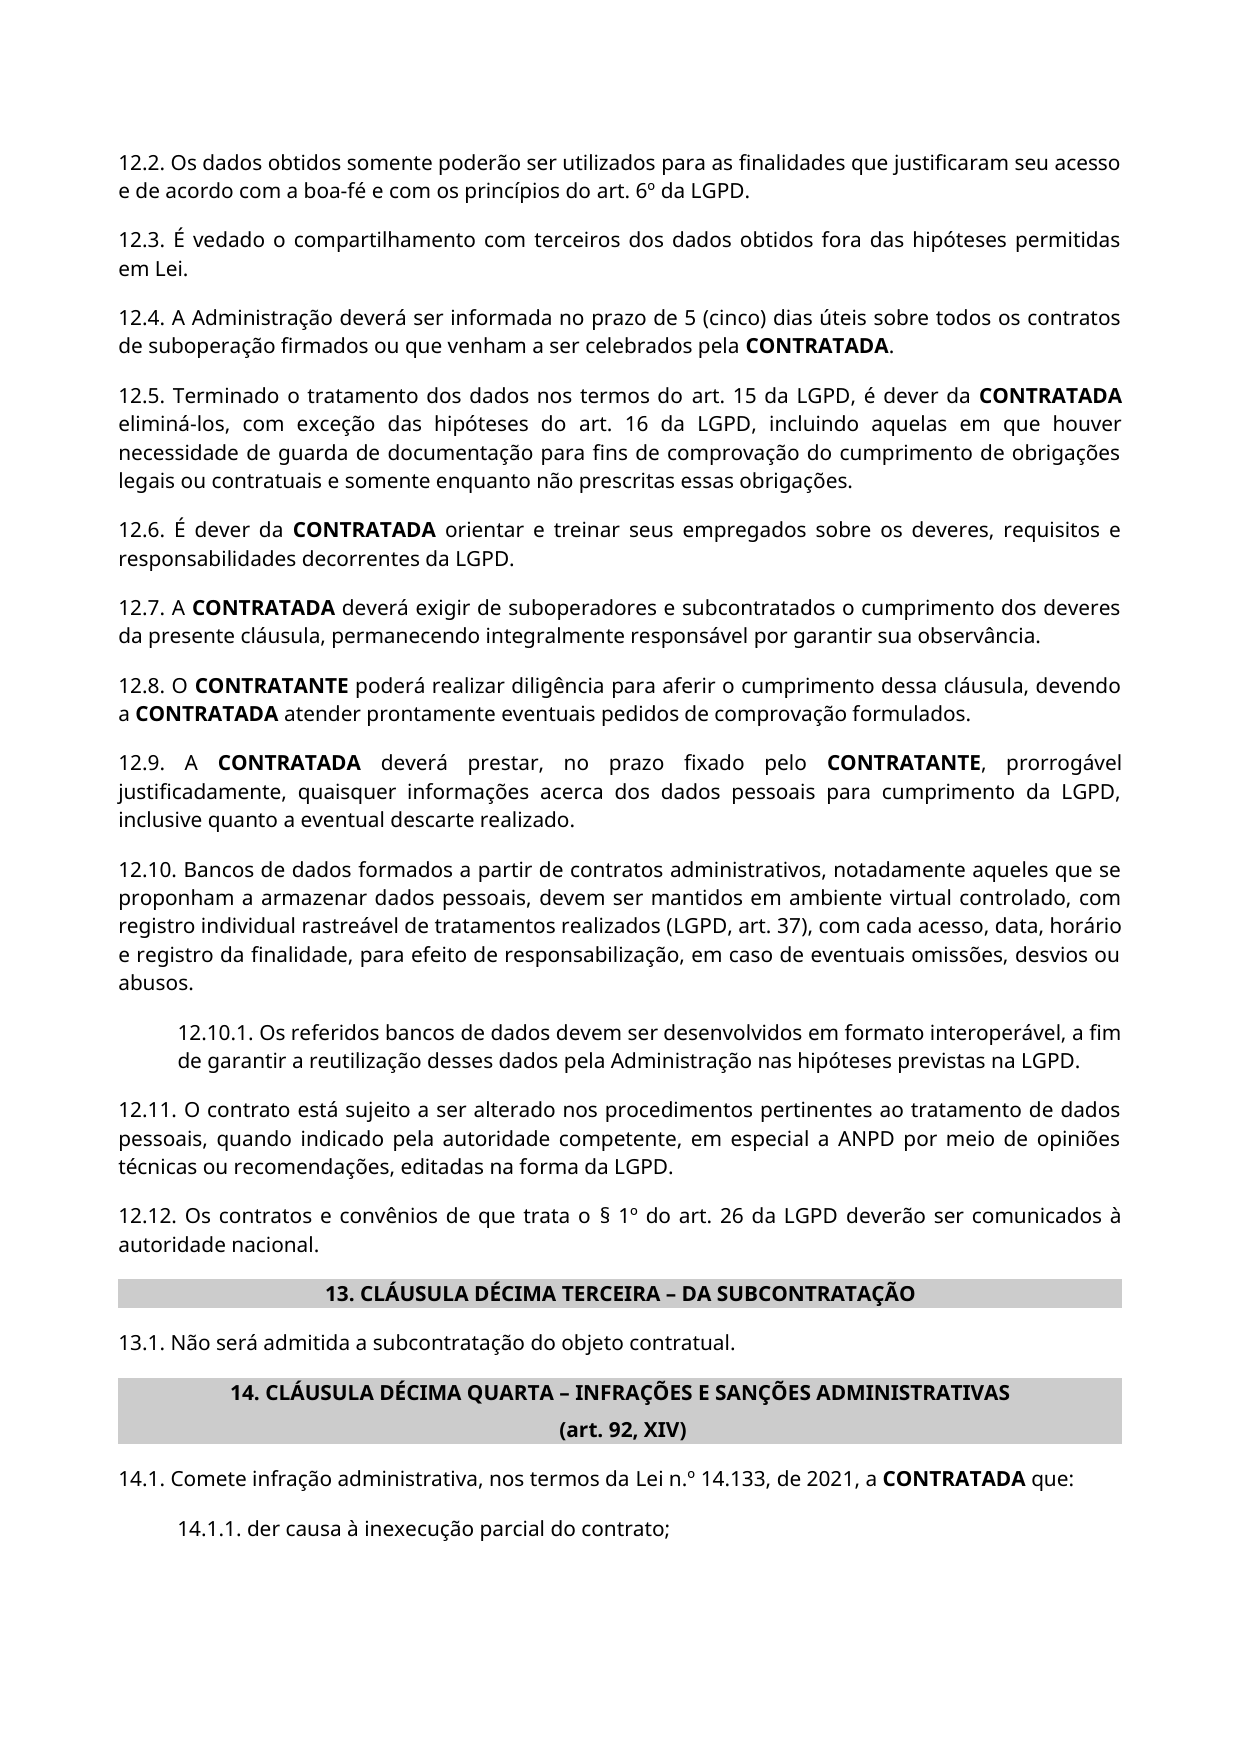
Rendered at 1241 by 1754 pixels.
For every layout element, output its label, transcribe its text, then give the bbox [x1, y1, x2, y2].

text 14.1.1. der causa à inexecução parcial do contrato; [177, 1514, 1122, 1542]
text 12.11. O contrato está sujeito a ser alterado nos procedimentos pertinentes ao tratamento de dados pessoais, quando indicado pela autoridade competente, em especial a ANPD por meio de opiniões técnicas ou recomendações, editadas na forma da LGPD. [118, 1095, 1122, 1181]
text 12.8. O CONTRATANTE poderá realizar diligência para aferir o cumprimento dessa cláusula, devendo a CONTRATADA atender prontamente eventuais pedidos de comprovação formulados. [118, 671, 1122, 728]
text 12.4. A Administração deverá ser informada no prazo de 5 (cinco) dias úteis sobre todos os contratos de suboperação firmados ou que venham a ser celebrados pela CONTRATADA. [118, 303, 1122, 360]
text 12.6. É dever da CONTRATADA orientar e treinar seus empregados sobre os deveres, requisitos e responsabilidades decorrentes da LGPD. [118, 515, 1122, 572]
text 12.9. A CONTRATADA deverá prestar, no prazo fixado pelo CONTRATANTE, prorrogável justificadamente, quaisquer informações acerca dos dados pessoais para cumprimento da LGPD, inclusive quanto a eventual descarte realizado. [118, 748, 1122, 834]
text 14.1. Comete infração administrativa, nos termos da Lei n.º 14.133, de 2021, a CONTRATADA que: [118, 1464, 1122, 1493]
text 12.7. A CONTRATADA deverá exigir de suboperadores e subcontratados o cumprimento dos deveres da presente cláusula, permanecendo integralmente responsável por garantir sua observância. [118, 593, 1122, 650]
text 12.2. Os dados obtidos somente poderão ser utilizados para as finalidades que justificaram seu acesso e de acordo com a boa-fé e com os princípios do art. 6º da LGPD. [118, 148, 1122, 204]
text 12.12. Os contratos e convênios de que trata o § 1º do art. 26 da LGPD deverão ser comunicados à autoridade nacional. [118, 1202, 1122, 1258]
text (art. 92, XIV) [118, 1415, 1122, 1444]
text 12.10. Bancos de dados formados a partir de contratos administrativos, notadamente aqueles que se proponham a armazenar dados pessoais, devem ser mantidos em ambiente virtual controlado, com registro individual rastreável de tratamentos realizados (LGPD, art. 37), com cada acesso, data, horário e registro da finalidade, para efeito de responsabilização, em caso de eventuais omissões, desvios ou abusos. [118, 855, 1122, 997]
text 12.10.1. Os referidos bancos de dados devem ser desenvolvidos em formato interoperável, a fim de garantir a reutilização desses dados pela Administração nas hipóteses previstas na LGPD. [177, 1018, 1122, 1074]
text 12.3. É vedado o compartilhamento com terceiros dos dados obtidos fora das hipóteses permitidas em Lei. [118, 225, 1122, 282]
text 12.5. Terminado o tratamento dos dados nos termos do art. 15 da LGPD, é dever da CONTRATADA eliminá-los, com exceção das hipóteses do art. 16 da LGPD, incluindo aquelas em que houver necessidade de guarda de documentação para fins de comprovação do cumprimento de obrigações legais ou contratuais e somente enquanto não prescritas essas obrigações. [118, 381, 1122, 494]
text 14. CLÁUSULA DÉCIMA QUARTA – INFRAÇÕES E SANÇÕES ADMINISTRATIVAS [118, 1378, 1122, 1406]
text 13.1. Não será admitida a subcontratação do objeto contratual. [118, 1328, 1122, 1357]
text 13. CLÁUSULA DÉCIMA TERCEIRA – DA SUBCONTRATAÇÃO [118, 1279, 1122, 1308]
